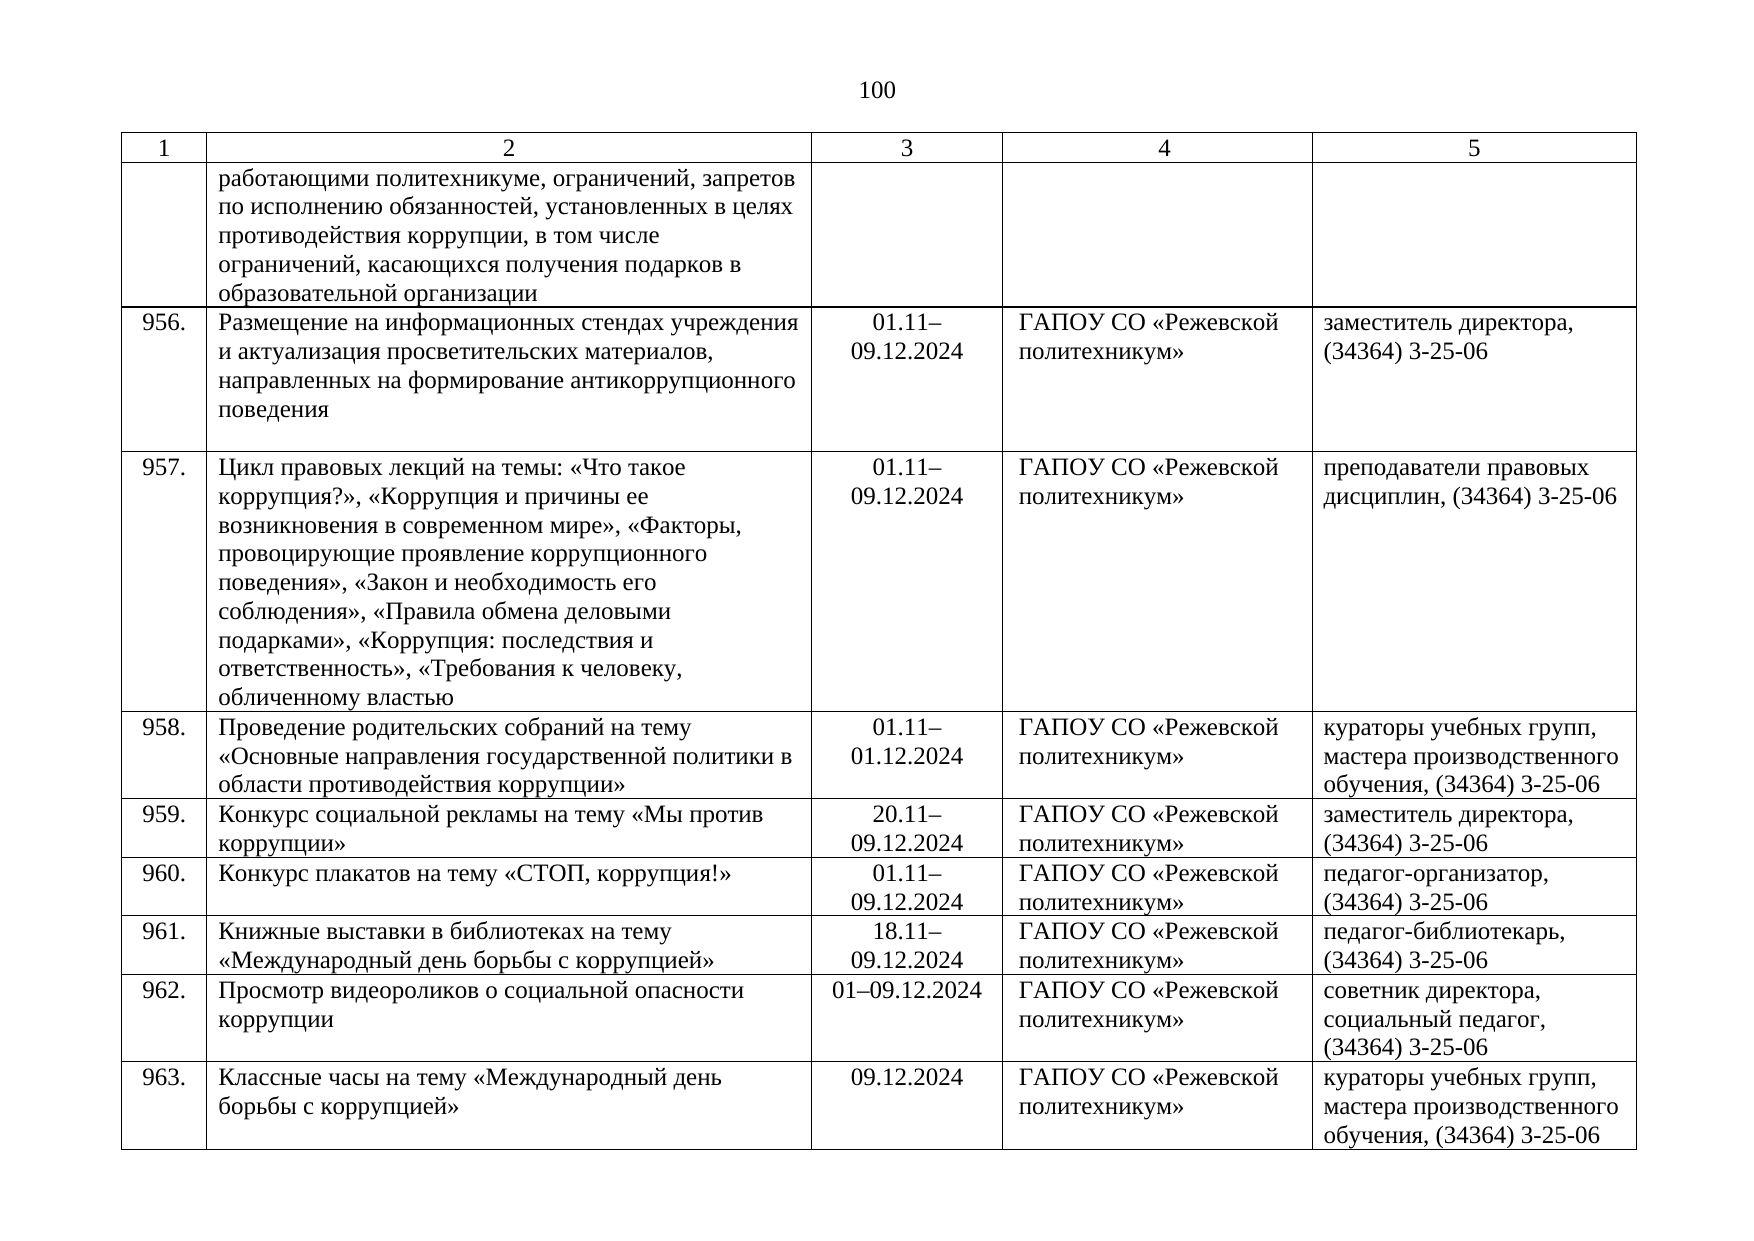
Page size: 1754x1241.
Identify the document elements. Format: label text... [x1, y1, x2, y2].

table_cell Размещение на информационных стендах учреждения и актуализация просветительских материалов, направленных на формирование антикоррупционного поведения [207, 308, 811, 451]
table_cell 01.11–09.12.2024 [812, 308, 1002, 451]
table_cell [122, 799, 206, 857]
table_cell педагог-организатор, (34364) 3-25-06 [1313, 858, 1636, 915]
table_cell [117, 974, 121, 1061]
table_cell [117, 857, 121, 915]
table_cell [122, 163, 206, 306]
table_cell [812, 163, 1002, 306]
table_cell педагог-библиотекарь, (34364) 3-25-06 [1313, 916, 1636, 974]
table_cell ГАПОУ СО «Режевской политехникум» [1003, 712, 1312, 798]
table_header 3 [812, 133, 1002, 162]
table_cell Проведение родительских собраний на тему «Основные направления государственной политики в области противодействия коррупции» [207, 712, 811, 798]
table_cell [122, 858, 206, 915]
table_cell кураторы учебных групп, мастера производственного обучения, (34364) 3-25-06 [1313, 712, 1636, 798]
table_cell Классные часы на тему «Международный день борьбы с коррупцией» [207, 1062, 811, 1148]
table_cell [1313, 163, 1636, 306]
table_cell [117, 915, 121, 974]
table_cell ГАПОУ СО «Режевской политехникум» [1003, 975, 1312, 1061]
table_cell ГАПОУ СО «Режевской политехникум» [1003, 452, 1312, 711]
table_cell 01.11–01.12.2024 [812, 712, 1002, 798]
table_cell [1003, 163, 1312, 306]
table_cell [122, 308, 206, 451]
table_cell [117, 162, 121, 306]
table_header 1 [122, 133, 206, 162]
table_cell 01–09.12.2024 [812, 975, 1002, 1061]
table_cell [117, 798, 121, 857]
table_cell 18.11–09.12.2024 [812, 916, 1002, 974]
table_cell преподаватели правовых дисциплин, (34364) 3-25-06 [1313, 452, 1636, 711]
table_cell 09.12.2024 [812, 1062, 1002, 1148]
table_cell заместитель директора, (34364) 3-25-06 [1313, 308, 1636, 451]
table_header 2 [207, 133, 811, 162]
table_cell [117, 1061, 121, 1148]
table_cell [117, 711, 121, 798]
table_cell [122, 975, 206, 1061]
table_header 4 [1003, 133, 1312, 162]
table_cell Цикл правовых лекций на темы: «Что такое коррупция?», «Коррупция и причины ее возникновения в современном мире», «Факторы, провоцирующие проявление коррупционного поведения», «Закон и необходимость его соблюдения», «Правила обмена деловыми подарками», «Коррупция: последствия и ответственность», «Требования к человеку, обличенному властью [207, 452, 811, 711]
table_cell советник директора, социальный педагог, (34364) 3-25-06 [1313, 975, 1636, 1061]
table_header 5 [1313, 133, 1636, 162]
table_cell [117, 451, 121, 711]
table_header [117, 132, 121, 162]
table_cell [122, 452, 206, 711]
table_cell ГАПОУ СО «Режевской политехникум» [1003, 916, 1312, 974]
table_cell [117, 306, 121, 451]
table_cell Конкурс плакатов на тему «СТОП, коррупция!» [207, 858, 811, 915]
table_cell [122, 712, 206, 798]
table_cell Просмотр видеороликов о социальной опасности коррупции [207, 975, 811, 1061]
table_cell ГАПОУ СО «Режевской политехникум» [1003, 1062, 1312, 1148]
table_cell Конкурс социальной рекламы на тему «Мы против коррупции» [207, 799, 811, 857]
table_cell 01.11–09.12.2024 [812, 858, 1002, 915]
table_cell заместитель директора, (34364) 3-25-06 [1313, 799, 1636, 857]
table_cell ГАПОУ СО «Режевской политехникум» [1003, 308, 1312, 451]
table_cell 20.11–09.12.2024 [812, 799, 1002, 857]
table_cell кураторы учебных групп, мастера производственного обучения, (34364) 3-25-06 [1313, 1062, 1636, 1148]
table_cell [122, 1062, 206, 1148]
table_cell работающими политехникуме, ограничений, запретов по исполнению обязанностей, установленных в целях противодействия коррупции, в том числе ограничений, касающихся получения подарков в образовательной организации [207, 163, 811, 306]
table_cell ГАПОУ СО «Режевской политехникум» [1003, 858, 1312, 915]
table_cell ГАПОУ СО «Режевской политехникум» [1003, 799, 1312, 857]
table_cell Книжные выставки в библиотеках на тему «Международный день борьбы с коррупцией» [207, 916, 811, 974]
table_cell [122, 916, 206, 974]
table_cell 01.11–09.12.2024 [812, 452, 1002, 711]
